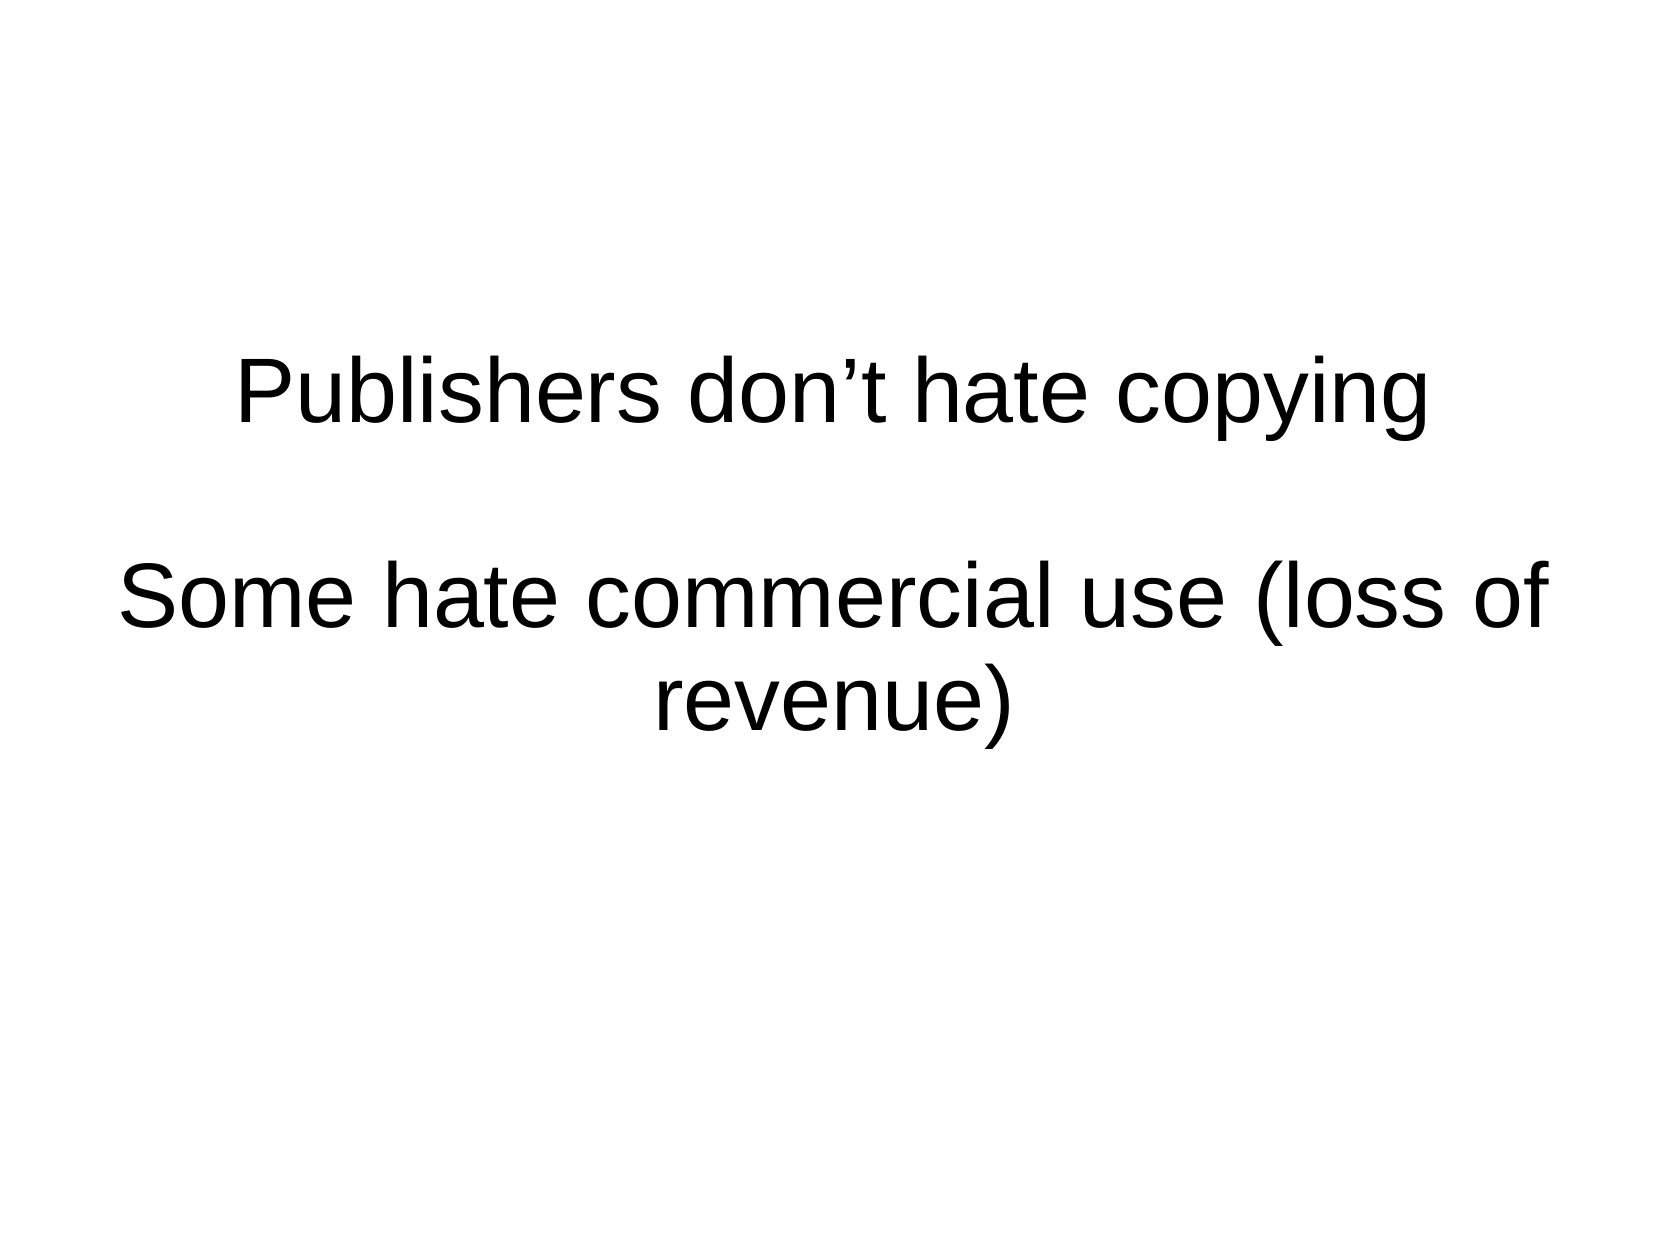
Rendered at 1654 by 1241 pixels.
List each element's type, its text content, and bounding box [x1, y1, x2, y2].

title Publishers don’t hate copying Some hate commercial use (loss of revenue) [90, 339, 1579, 751]
